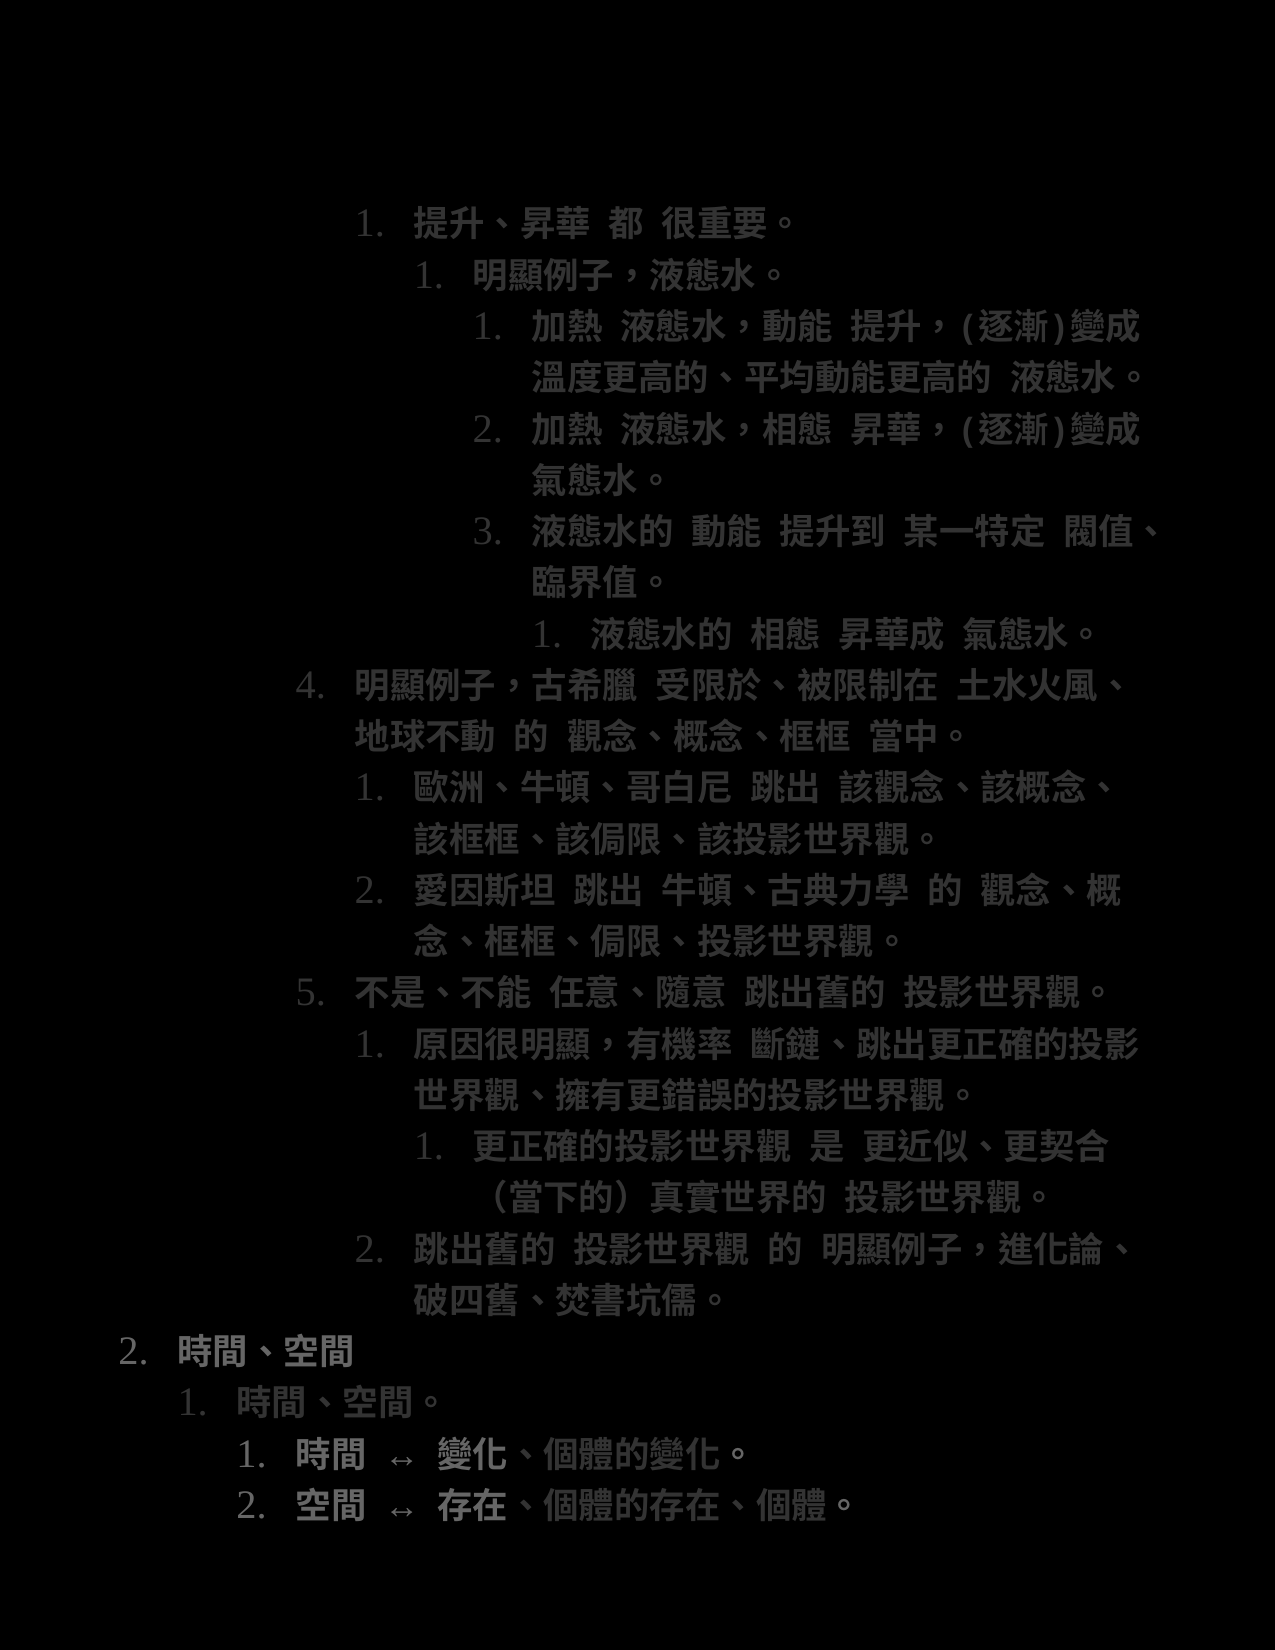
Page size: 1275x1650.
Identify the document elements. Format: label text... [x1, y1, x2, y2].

list 提升、昇華 都 很重要。 [354, 196, 1157, 247]
list 液態水的 相態 昇華成 氣態水。 [532, 606, 1157, 657]
list 明顯例子，液態水。 [413, 247, 1157, 298]
list 時間、空間 [118, 1323, 1157, 1375]
list 液態水的 動能 提升到 某一特定 閥值、臨界值。 [472, 503, 1157, 606]
list 時間、空間。 [177, 1375, 1157, 1426]
list 明顯例子，古希臘 受限於、被限制在 土水火風、地球不動 的 觀念、概念、框框 當中。 [295, 657, 1157, 760]
list 愛因斯坦 跳出 牛頓、古典力學 的 觀念、概念、框框、侷限、投影世界觀。 [354, 862, 1157, 965]
list 加熱 液態水，動能 提升，(逐漸)變成 溫度更高的、平均動能更高的 液態水。 [472, 298, 1157, 401]
list 加熱 液態水，相態 昇華，(逐漸)變成 氣態水。 [472, 401, 1157, 503]
list 空間 ↔ 存在、個體的存在、個體。 [236, 1477, 1157, 1528]
list 時間 ↔ 變化、個體的變化。 [236, 1426, 1157, 1477]
list 更正確的投影世界觀 是 更近似、更契合（當下的）真實世界的 投影世界觀。 [413, 1118, 1157, 1221]
list 不是、不能 任意、隨意 跳出舊的 投影世界觀。 [295, 965, 1157, 1016]
list 歐洲、牛頓、哥白尼 跳出 該觀念、該概念、該框框、該侷限、該投影世界觀。 [354, 760, 1157, 862]
list 原因很明顯，有機率 斷鏈、跳出更正確的投影世界觀、擁有更錯誤的投影世界觀。 [354, 1016, 1157, 1118]
list 跳出舊的 投影世界觀 的 明顯例子，進化論、破四舊、焚書坑儒。 [354, 1221, 1157, 1323]
